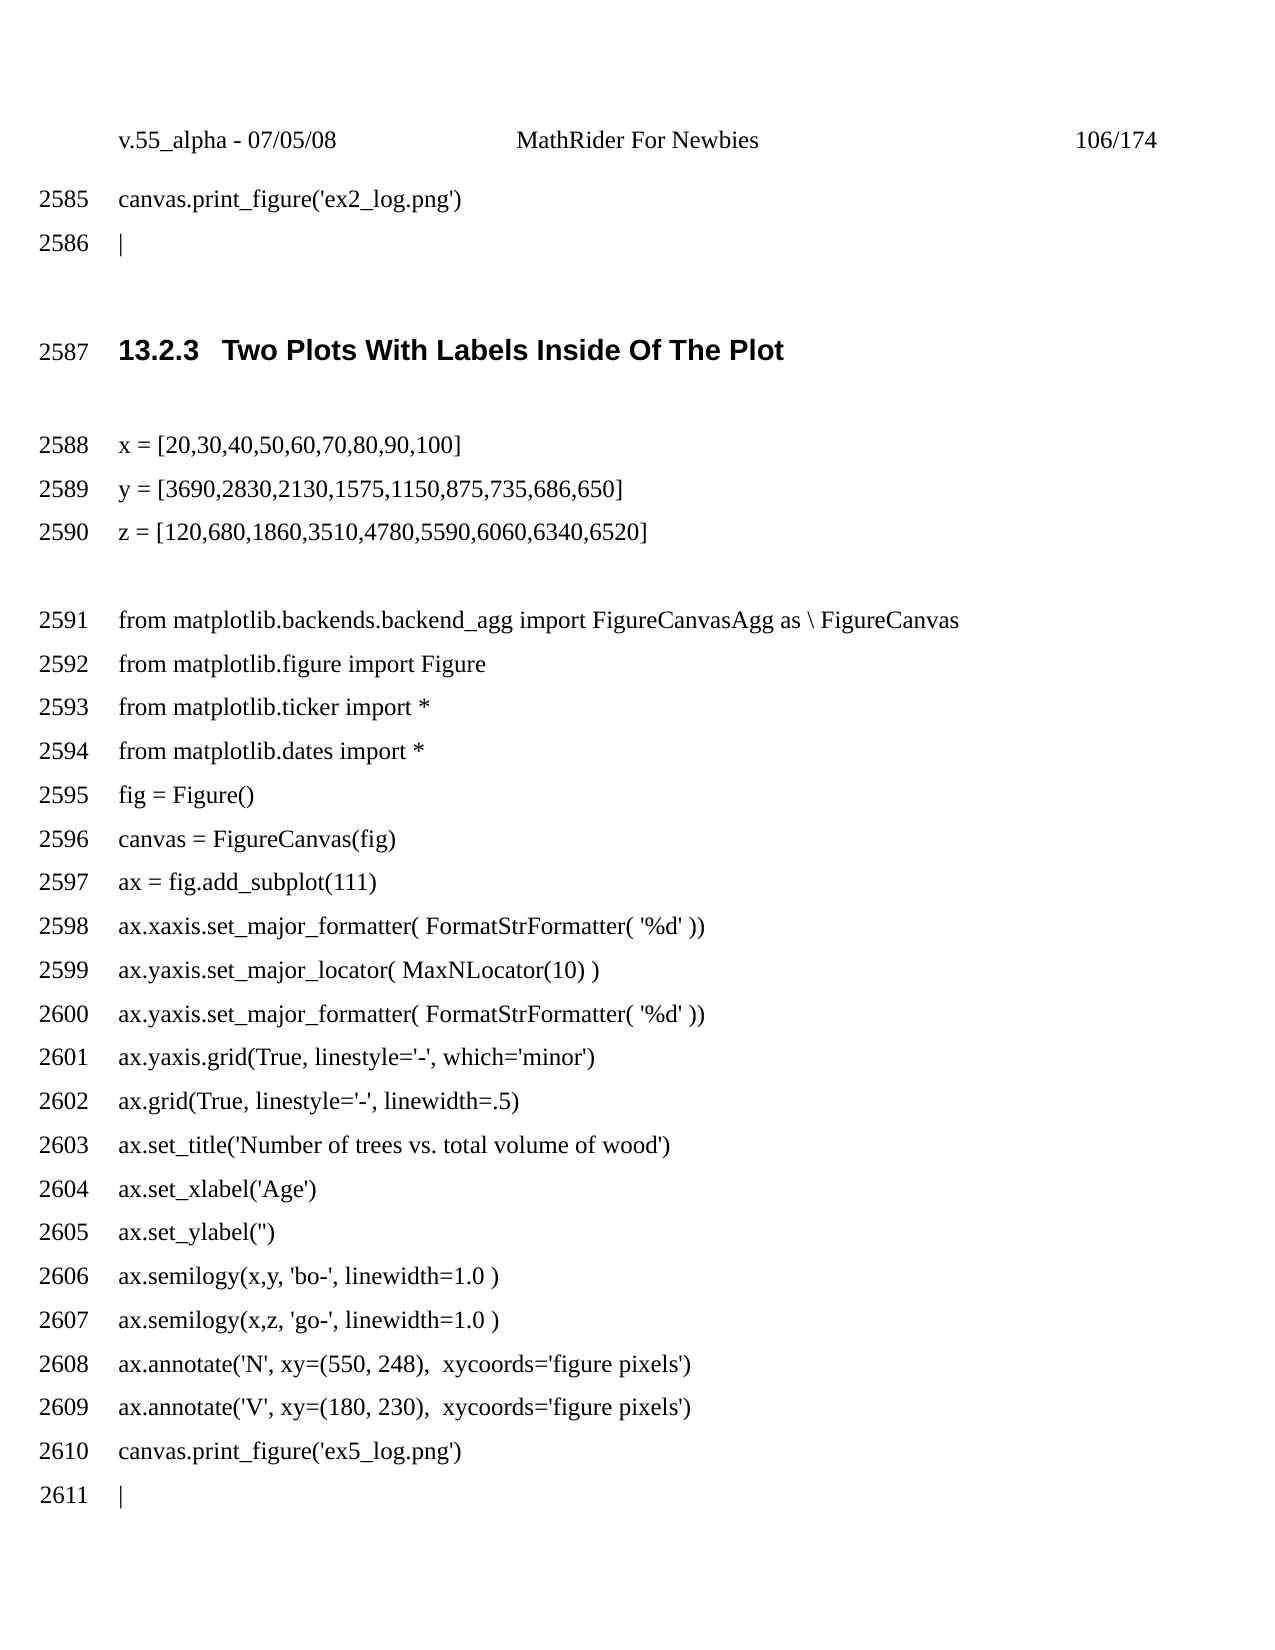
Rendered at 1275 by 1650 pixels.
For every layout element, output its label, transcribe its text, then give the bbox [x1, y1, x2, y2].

text from matplotlib.dates import * [118, 736, 1157, 765]
text from matplotlib.ticker import * [118, 692, 1157, 721]
text ax.semilogy(x,z, 'go-', linewidth=1.0 ) [118, 1305, 1157, 1334]
text ax.xaxis.set_major_formatter( FormatStrFormatter( '%d' )) [118, 911, 1157, 940]
text canvas.print_figure('ex2_log.png') [118, 184, 1157, 213]
text ax.yaxis.set_major_locator( MaxNLocator(10) ) [118, 955, 1157, 984]
subtitle Two Plots With Labels Inside Of The Plot [118, 333, 1157, 366]
text from matplotlib.figure import Figure [118, 649, 1157, 677]
text ax.annotate('N', xy=(550, 248), xycoords='figure pixels') [118, 1349, 1157, 1377]
text y = [3690,2830,2130,1575,1150,875,735,686,650] [118, 474, 1157, 502]
text ax.semilogy(x,y, 'bo-', linewidth=1.0 ) [118, 1261, 1157, 1290]
text z = [120,680,1860,3510,4780,5590,6060,6340,6520] [118, 517, 1157, 546]
text ax.set_title('Number of trees vs. total volume of wood') [118, 1130, 1157, 1159]
text fig = Figure() [118, 780, 1157, 809]
text canvas.print_figure('ex5_log.png') [118, 1436, 1157, 1465]
text ax.set_xlabel('Age') [118, 1174, 1157, 1202]
text | [118, 1480, 1157, 1509]
text ax.yaxis.set_major_formatter( FormatStrFormatter( '%d' )) [118, 999, 1157, 1027]
text ax.grid(True, linestyle='-', linewidth=.5) [118, 1086, 1157, 1115]
text ax.set_ylabel('') [118, 1217, 1157, 1246]
text x = [20,30,40,50,60,70,80,90,100] [118, 430, 1157, 459]
text ax = fig.add_subplot(111) [118, 867, 1157, 896]
text ax.annotate('V', xy=(180, 230), xycoords='figure pixels') [118, 1392, 1157, 1421]
text ax.yaxis.grid(True, linestyle='-', which='minor') [118, 1042, 1157, 1071]
text | [118, 228, 1157, 256]
text from matplotlib.backends.backend_agg import FigureCanvasAgg as \ FigureCanvas [118, 605, 1157, 634]
text canvas = FigureCanvas(fig) [118, 824, 1157, 852]
